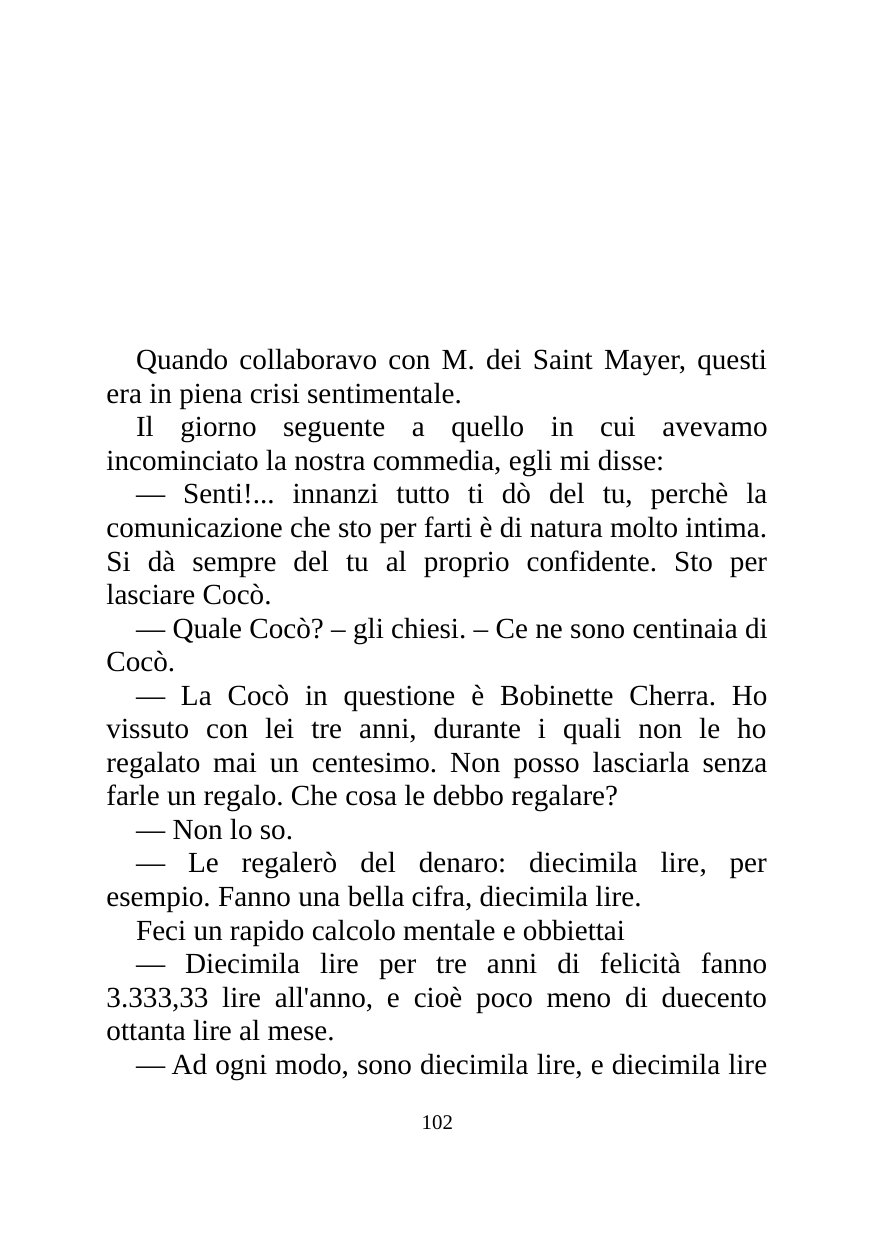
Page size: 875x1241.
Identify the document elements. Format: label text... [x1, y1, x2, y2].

text Quando collaboravo con M. dei Saint Mayer, questi era in piena crisi sentimentale. [106, 342, 768, 409]
text Feci un rapido calcolo mentale e obbiettai [106, 913, 768, 946]
text — Quale Cocò? – gli chiesi. – Ce ne sono centinaia di Cocò. [106, 611, 768, 678]
text Il giorno seguente a quello in cui avevamo incominciato la nostra commedia, egli mi disse: [106, 409, 768, 477]
text — Ad ogni modo, sono diecimila lire, e diecimila lire [106, 1047, 768, 1080]
text — Senti!... innanzi tutto ti dò del tu, perchè la comunicazione che sto per farti è di natura molto intima. Si dà sempre del tu al proprio confidente. Sto per lasciare Cocò. [106, 477, 768, 611]
text — Non lo so. [106, 812, 768, 846]
text — Le regalerò del denaro: diecimila lire, per esempio. Fanno una bella cifra, diecimila lire. [106, 846, 768, 913]
text — La Cocò in questione è Bobinette Cherra. Ho vissuto con lei tre anni, durante i quali non le ho regalato mai un centesimo. Non posso lasciarla senza farle un regalo. Che cosa le debbo regalare? [106, 678, 768, 812]
text — Diecimila lire per tre anni di felicità fanno 3.333,33 lire all'anno, e cioè poco meno di duecento ottanta lire al mese. [106, 946, 768, 1047]
